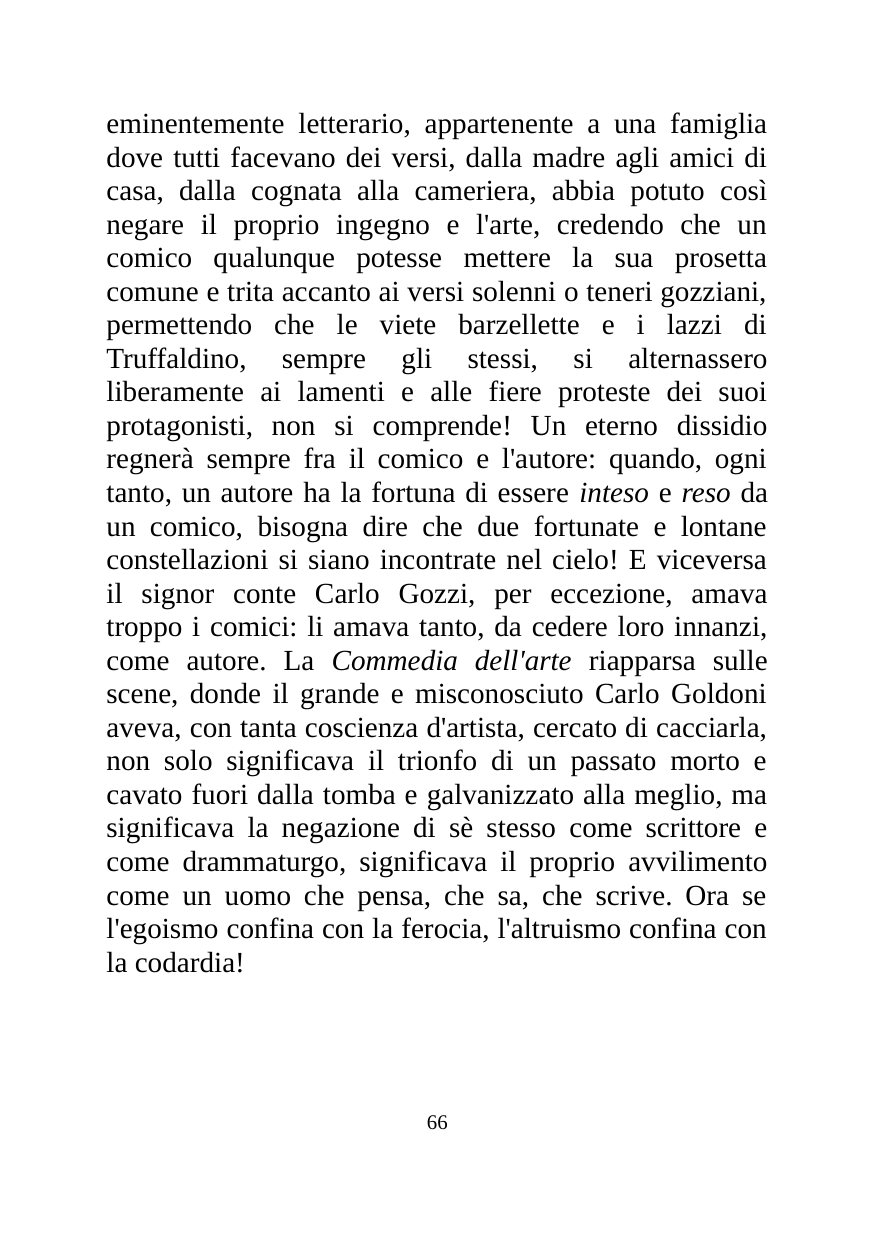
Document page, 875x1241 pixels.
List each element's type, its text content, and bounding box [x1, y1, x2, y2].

text eminentemente letterario, appartenente a una famiglia dove tutti facevano dei versi, dalla madre agli amici di casa, dalla cognata alla cameriera, abbia potuto così negare il proprio ingegno e l'arte, credendo che un comico qualunque potesse mettere la sua prosetta comune e trita accanto ai versi solenni o teneri gozziani, permettendo che le viete barzellette e i lazzi di Truffaldino, sempre gli stessi, si alternassero liberamente ai lamenti e alle fiere proteste dei suoi protagonisti, non si comprende! Un eterno dissidio regnerà sempre fra il comico e l'autore: quando, ogni tanto, un autore ha la fortuna di essere inteso e reso da un comico, bisogna dire che due fortunate e lontane constellazioni si siano incontrate nel cielo! E viceversa il signor conte Carlo Gozzi, per eccezione, amava troppo i comici: li amava tanto, da cedere loro innanzi, come autore. La Commedia dell'arte riapparsa sulle scene, donde il grande e misconosciuto Carlo Goldoni aveva, con tanta coscienza d'artista, cercato di cacciarla, non solo significava il trionfo di un passato morto e cavato fuori dalla tomba e galvanizzato alla meglio, ma significava la negazione di sè stesso come scrittore e come drammaturgo, significava il proprio avvilimento come un uomo che pensa, che sa, che scrive. Ora se l'egoismo confina con la ferocia, l'altruismo confina con la codardia! [106, 106, 768, 978]
